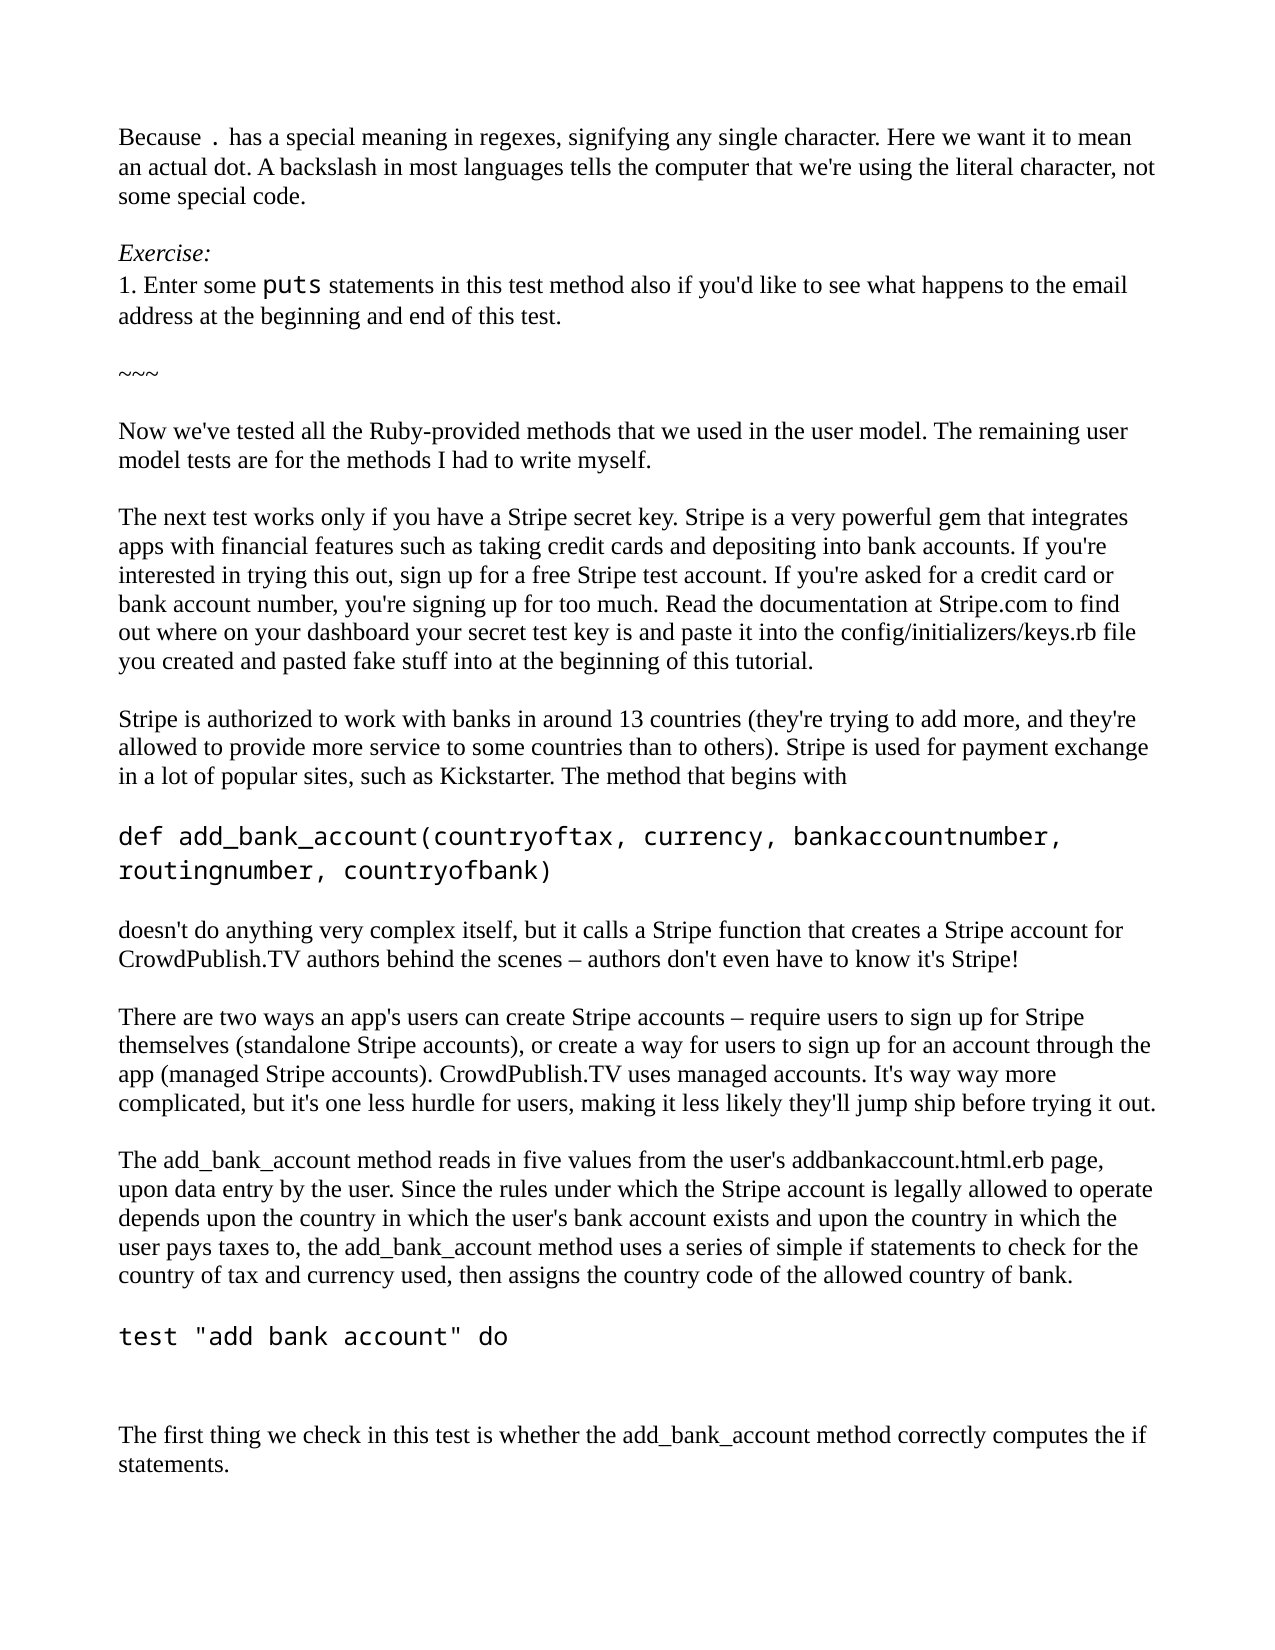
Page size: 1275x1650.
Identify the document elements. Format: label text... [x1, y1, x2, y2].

text There are two ways an app's users can create Stripe accounts – require users to sign up for Stripe themselves (standalone Stripe accounts), or create a way for users to sign up for an account through the app (managed Stripe accounts). CrowdPublish.TV uses managed accounts. It's way way more complicated, but it's one less hurdle for users, making it less likely they'll jump ship before trying it out. [118, 1002, 1157, 1117]
text The next test works only if you have a Stripe secret key. Stripe is a very powerful gem that integrates apps with financial features such as taking credit cards and depositing into bank accounts. If you're interested in trying this out, sign up for a free Stripe test account. If you're asked for a credit card or bank account number, you're signing up for too much. Read the documentation at Stripe.com to find out where on your dashboard your secret test key is and paste it into the config/initializers/keys.rb file you created and pasted fake stuff into at the beginning of this tutorial. [118, 502, 1157, 675]
text The first thing we check in this test is whether the add_bank_account method correctly computes the if statements. [118, 1420, 1157, 1478]
text def add_bank_account(countryoftax, currency, bankaccountnumber, routingnumber, countryofbank) [118, 819, 1157, 887]
text test "add bank account" do [118, 1318, 1157, 1352]
text Now we've tested all the Ruby-provided methods that we used in the user model. The remaining user model tests are for the methods I had to write myself. [118, 416, 1157, 474]
text 1. Enter some puts statements in this test method also if you'd like to see what happens to the email address at the beginning and end of this test. [118, 267, 1157, 330]
text The add_bank_account method reads in five values from the user's addbankaccount.html.erb page, upon data entry by the user. Since the rules under which the Stripe account is legally allowed to operate depends upon the country in which the user's bank account exists and upon the country in which the user pays taxes to, the add_bank_account method uses a series of simple if statements to check for the country of tax and currency used, then assigns the country code of the allowed country of bank. [118, 1146, 1157, 1289]
text Exercise: [118, 238, 1157, 267]
text doesn't do anything very complex itself, but it calls a Stripe function that creates a Stripe account for CrowdPublish.TV authors behind the scenes – authors don't even have to know it's Stripe! [118, 916, 1157, 973]
text Stripe is authorized to work with banks in around 13 countries (they're trying to add more, and they're allowed to provide more service to some countries than to others). Stripe is used for payment exchange in a lot of popular sites, such as Kickstarter. The method that begins with [118, 704, 1157, 790]
text ~~~ [118, 359, 1157, 387]
text Because . has a special meaning in regexes, signifying any single character. Here we want it to mean an actual dot. A backslash in most languages tells the computer that we're using the literal character, not some special code. [118, 118, 1157, 210]
